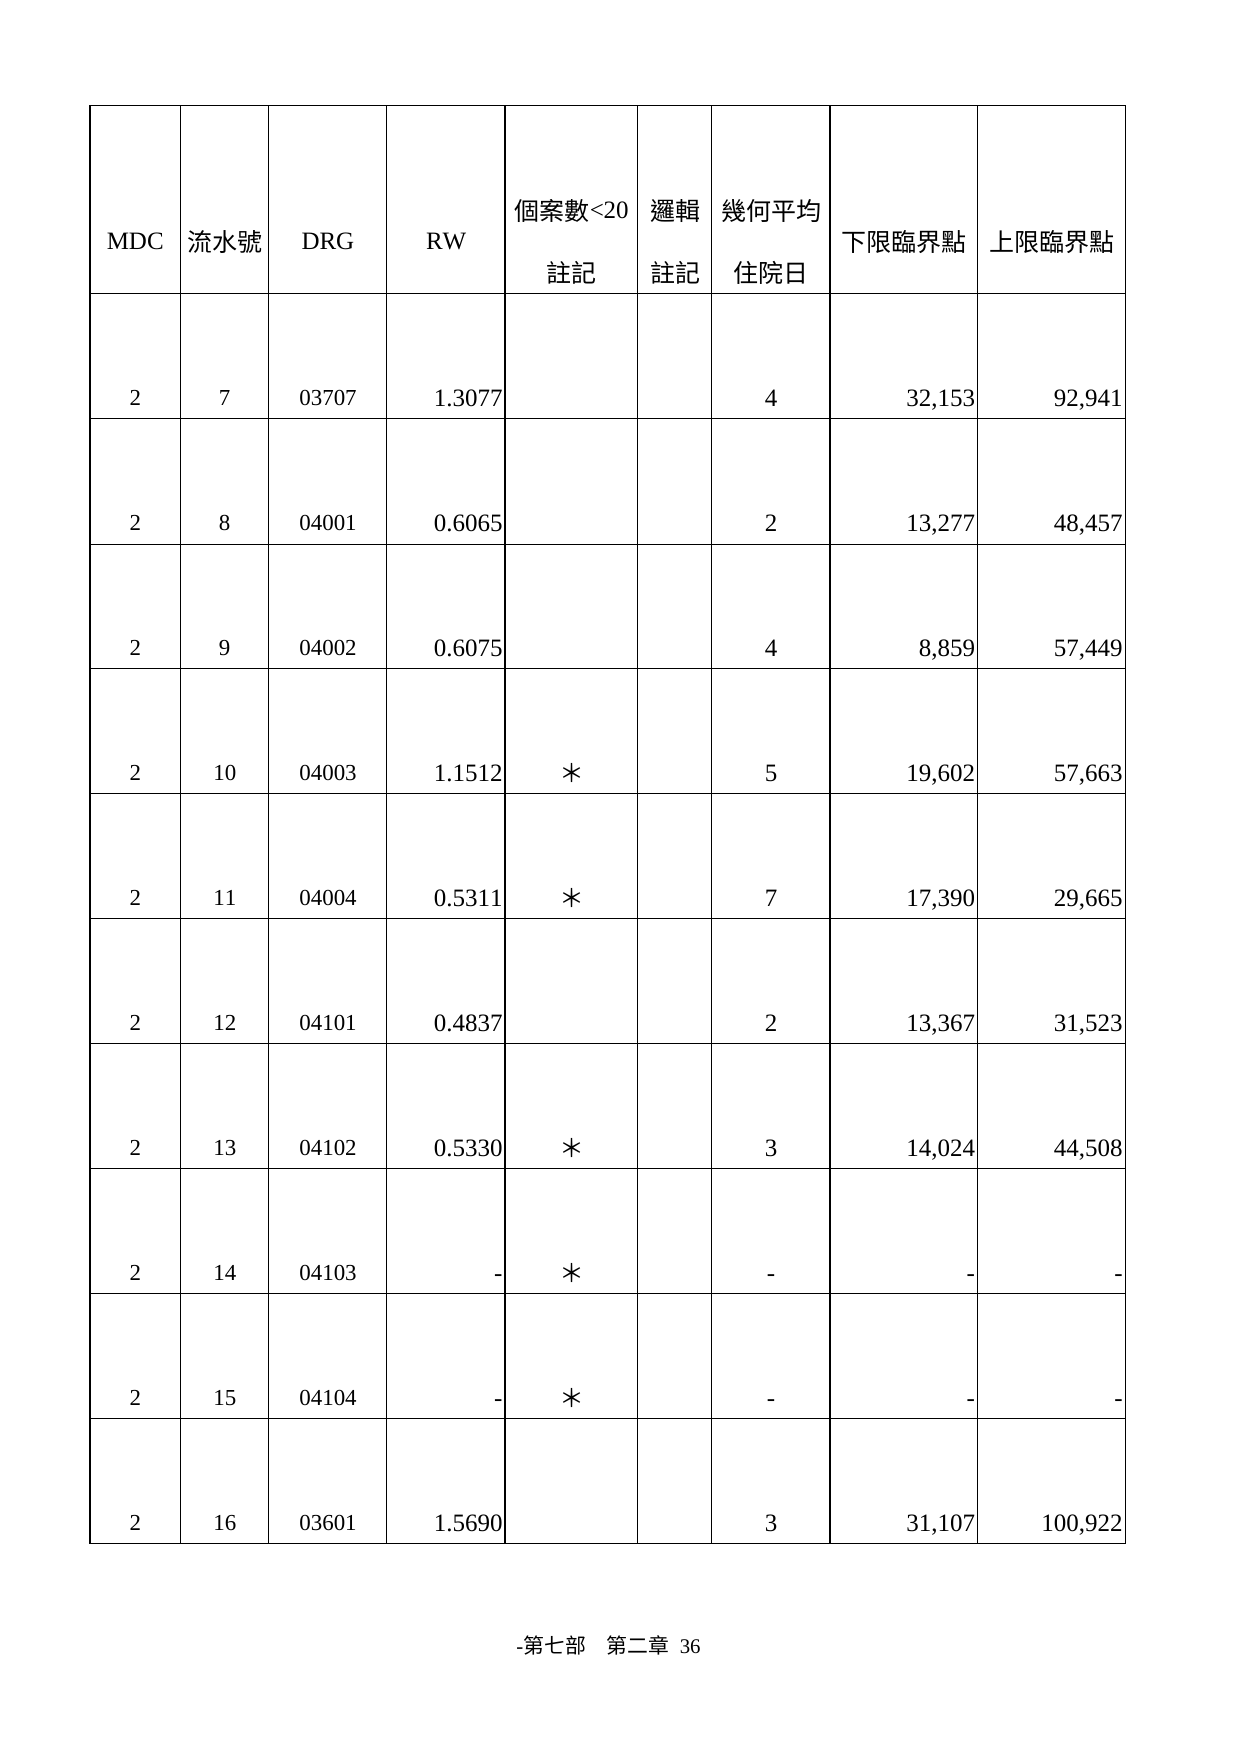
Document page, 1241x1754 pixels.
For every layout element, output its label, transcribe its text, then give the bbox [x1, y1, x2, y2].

table_cell 8,859 [831, 545, 977, 668]
table_cell 0.5330 [387, 1044, 504, 1168]
table_cell 0.6065 [387, 419, 504, 543]
table_cell 57,663 [978, 669, 1125, 793]
table_cell ＊ [506, 669, 637, 793]
table_cell [638, 1294, 711, 1418]
table_header 個案數<20註記 [506, 106, 637, 293]
table_cell 29,665 [978, 794, 1125, 918]
table_cell 14 [181, 1169, 268, 1293]
table_cell 9 [181, 545, 268, 668]
table_cell 2 [91, 1294, 180, 1418]
table_cell [638, 669, 711, 793]
table_cell 1.5690 [387, 1419, 504, 1543]
table_cell 48,457 [978, 419, 1125, 543]
table_cell 2 [712, 919, 829, 1043]
table_cell ＊ [506, 794, 637, 918]
table_cell 04001 [269, 419, 386, 543]
table_cell 10 [181, 669, 268, 793]
table_cell 15 [181, 1294, 268, 1418]
table_cell ＊ [506, 1044, 637, 1168]
table_header 流水號 [181, 106, 268, 293]
table_cell 11 [181, 794, 268, 918]
table_cell [506, 294, 637, 418]
table_cell 04103 [269, 1169, 386, 1293]
table_cell 17,390 [831, 794, 977, 918]
table_cell 2 [91, 1044, 180, 1168]
table_cell ＊ [506, 1169, 637, 1293]
table_header 上限臨界點 [978, 106, 1125, 293]
table_cell [638, 794, 711, 918]
table_cell 16 [181, 1419, 268, 1543]
table_cell 2 [91, 794, 180, 918]
table_cell 2 [91, 1169, 180, 1293]
table_cell 04102 [269, 1044, 386, 1168]
table_cell 8 [181, 419, 268, 543]
table_cell 0.5311 [387, 794, 504, 918]
table_cell [638, 1419, 711, 1543]
table_cell 57,449 [978, 545, 1125, 668]
table_cell 44,508 [978, 1044, 1125, 1168]
table_cell 32,153 [831, 294, 977, 418]
table_cell 13 [181, 1044, 268, 1168]
table_cell 19,602 [831, 669, 977, 793]
table_cell 5 [712, 669, 829, 793]
table_header 幾何平均住院日 [712, 106, 829, 293]
table_cell [506, 1419, 637, 1543]
table_cell - [712, 1169, 829, 1293]
table_cell 14,024 [831, 1044, 977, 1168]
table_cell 2 [91, 1419, 180, 1543]
table_cell ＊ [506, 1294, 637, 1418]
table_cell 04101 [269, 919, 386, 1043]
table_cell [506, 545, 637, 668]
table_cell 2 [91, 669, 180, 793]
table_cell [506, 919, 637, 1043]
table_cell - [712, 1294, 829, 1418]
table_cell - [387, 1169, 504, 1293]
table_cell 7 [181, 294, 268, 418]
table_cell 2 [712, 419, 829, 543]
table_cell 04002 [269, 545, 386, 668]
table_cell 3 [712, 1044, 829, 1168]
table_cell 13,277 [831, 419, 977, 543]
table_cell 03601 [269, 1419, 386, 1543]
table_cell 04003 [269, 669, 386, 793]
table_header 邏輯註記 [638, 106, 711, 293]
table_header RW [387, 106, 504, 293]
table_header 下限臨界點 [831, 106, 977, 293]
table_cell [638, 294, 711, 418]
table_cell 31,523 [978, 919, 1125, 1043]
table_cell 04104 [269, 1294, 386, 1418]
table_cell 31,107 [831, 1419, 977, 1543]
table_cell 04004 [269, 794, 386, 918]
table_cell 4 [712, 294, 829, 418]
table_cell [638, 1169, 711, 1293]
table_cell [638, 545, 711, 668]
table_cell - [831, 1169, 977, 1293]
table_cell 1.3077 [387, 294, 504, 418]
table_cell 2 [91, 294, 180, 418]
table_cell 100,922 [978, 1419, 1125, 1543]
table_cell 12 [181, 919, 268, 1043]
table_cell 2 [91, 419, 180, 543]
table_cell [638, 1044, 711, 1168]
table_cell - [978, 1169, 1125, 1293]
table_cell - [831, 1294, 977, 1418]
table_cell - [978, 1294, 1125, 1418]
table_cell 2 [91, 919, 180, 1043]
table_cell 0.4837 [387, 919, 504, 1043]
table_cell 4 [712, 545, 829, 668]
table_cell [638, 919, 711, 1043]
table_cell - [387, 1294, 504, 1418]
table_cell 13,367 [831, 919, 977, 1043]
table_cell [638, 419, 711, 543]
table_cell 1.1512 [387, 669, 504, 793]
table_cell 03707 [269, 294, 386, 418]
table_cell 0.6075 [387, 545, 504, 668]
table_cell [506, 419, 637, 543]
table_cell 3 [712, 1419, 829, 1543]
table_cell 2 [91, 545, 180, 668]
table_cell 7 [712, 794, 829, 918]
table_cell 92,941 [978, 294, 1125, 418]
table_header MDC [91, 106, 180, 293]
table_header DRG [269, 106, 386, 293]
